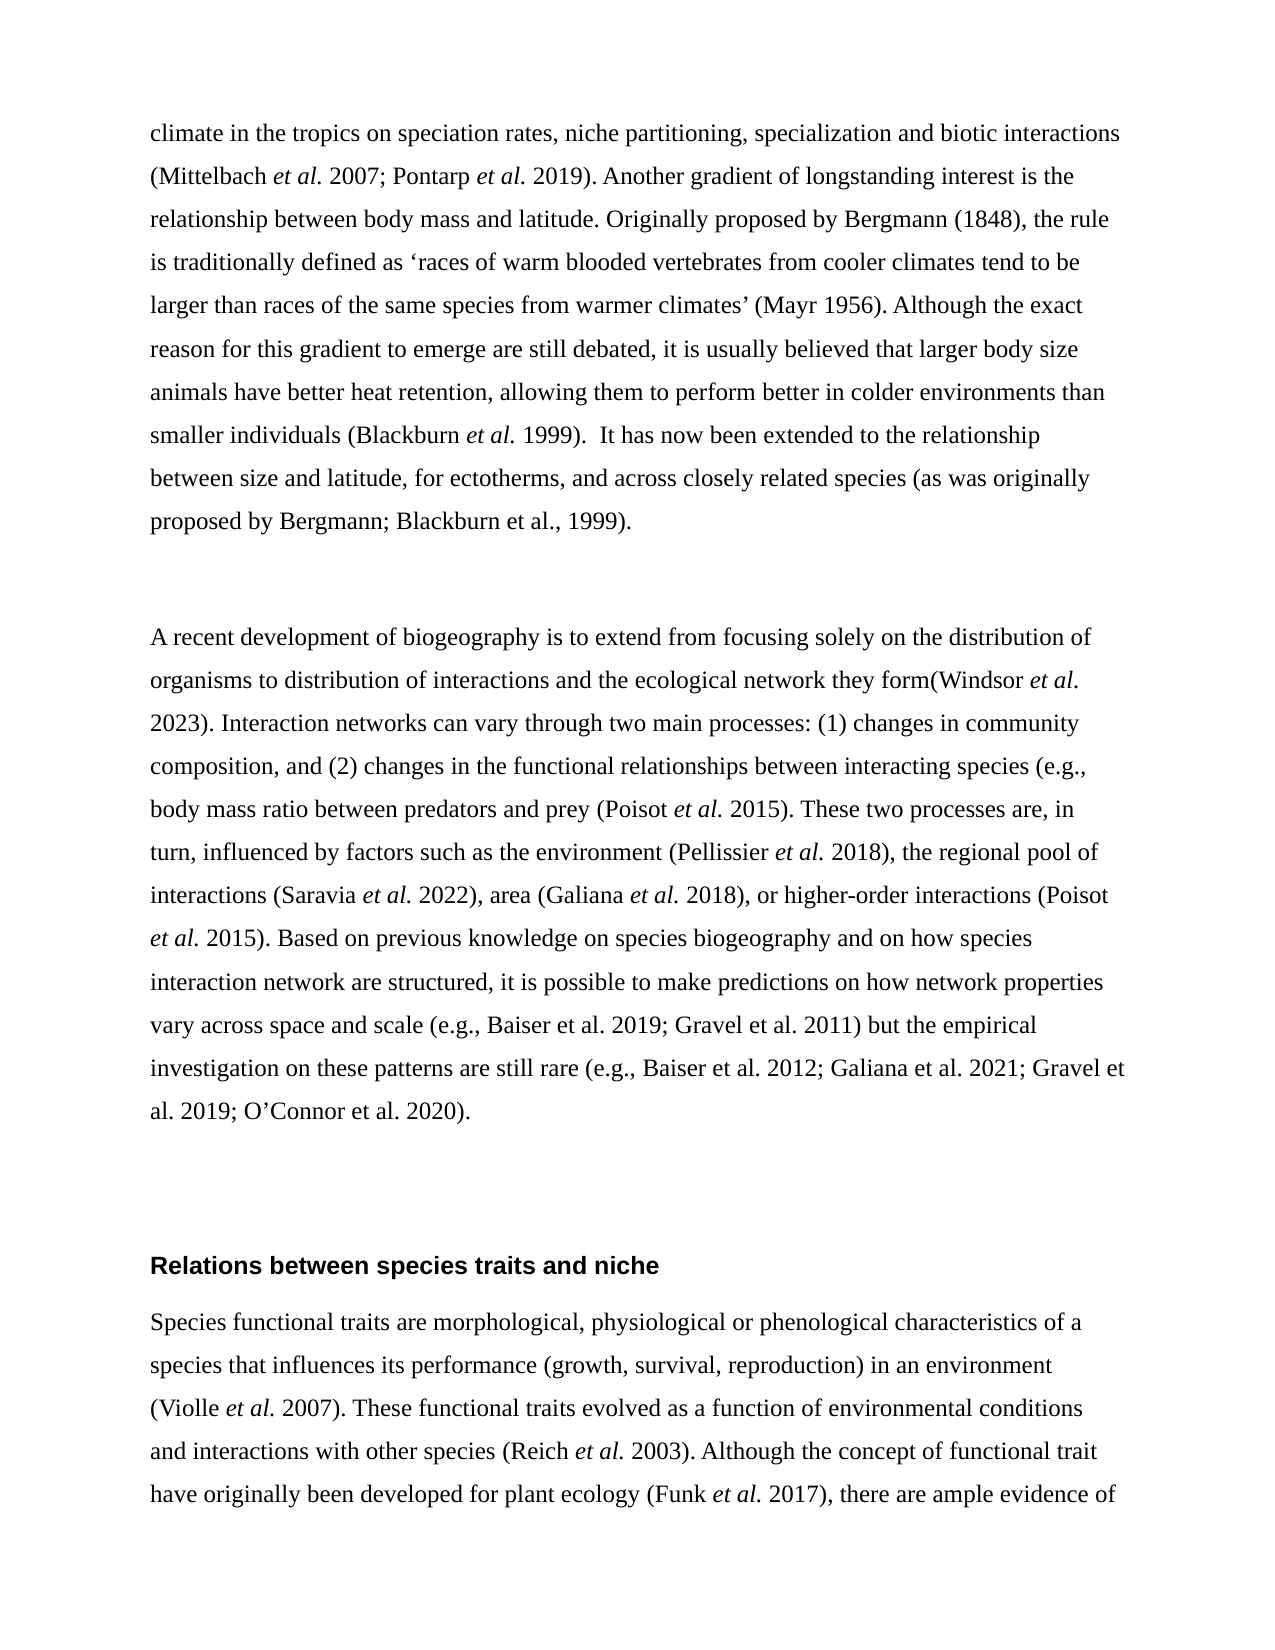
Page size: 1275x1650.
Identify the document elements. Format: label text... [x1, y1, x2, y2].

text Species functional traits are morphological, physiological or phenological characteristics of a species that influences its performance (growth, survival, reproduction) in an environment (Violle et al. 2007). These functional traits evolved as a function of environmental conditions and interactions with other species (Reich et al. 2003). Although the concept of functional trait have originally been developed for plant ecology (Funk et al. 2017), there are ample evidence of [150, 1307, 1125, 1508]
text climate in the tropics on speciation rates, niche partitioning, specialization and biotic interactions (Mittelbach et al. 2007; Pontarp et al. 2019). Another gradient of longstanding interest is the relationship between body mass and latitude. Originally proposed by Bergmann (1848), the rule is traditionally defined as ‘races of warm blooded vertebrates from cooler climates tend to be larger than races of the same species from warmer climates’ (Mayr 1956). Although the exact reason for this gradient to emerge are still debated, it is usually believed that larger body size animals have better heat retention, allowing them to perform better in colder environments than smaller individuals (Blackburn et al. 1999). It has now been extended to the relationship between size and latitude, for ectotherms, and across closely related species (as was originally proposed by Bergmann; Blackburn et al., 1999). [150, 118, 1125, 535]
text A recent development of biogeography is to extend from focusing solely on the distribution of organisms to distribution of interactions and the ecological network they form(Windsor et al. 2023). Interaction networks can vary through two main processes: (1) changes in community composition, and (2) changes in the functional relationships between interacting species (e.g., body mass ratio between predators and prey (Poisot et al. 2015). These two processes are, in turn, influenced by factors such as the environment (Pellissier et al. 2018), the regional pool of interactions (Saravia et al. 2022), area (Galiana et al. 2018), or higher-order interactions (Poisot et al. 2015). Based on previous knowledge on species biogeography and on how species interaction network are structured, it is possible to make predictions on how network properties vary across space and scale (e.g., Baiser et al. 2019; Gravel et al. 2011) but the empirical investigation on these patterns are still rare (e.g., Baiser et al. 2012; Galiana et al. 2021; Gravel et al. 2019; O’Connor et al. 2020). [150, 622, 1125, 1125]
subtitle Relations between species traits and niche [150, 1251, 1125, 1280]
